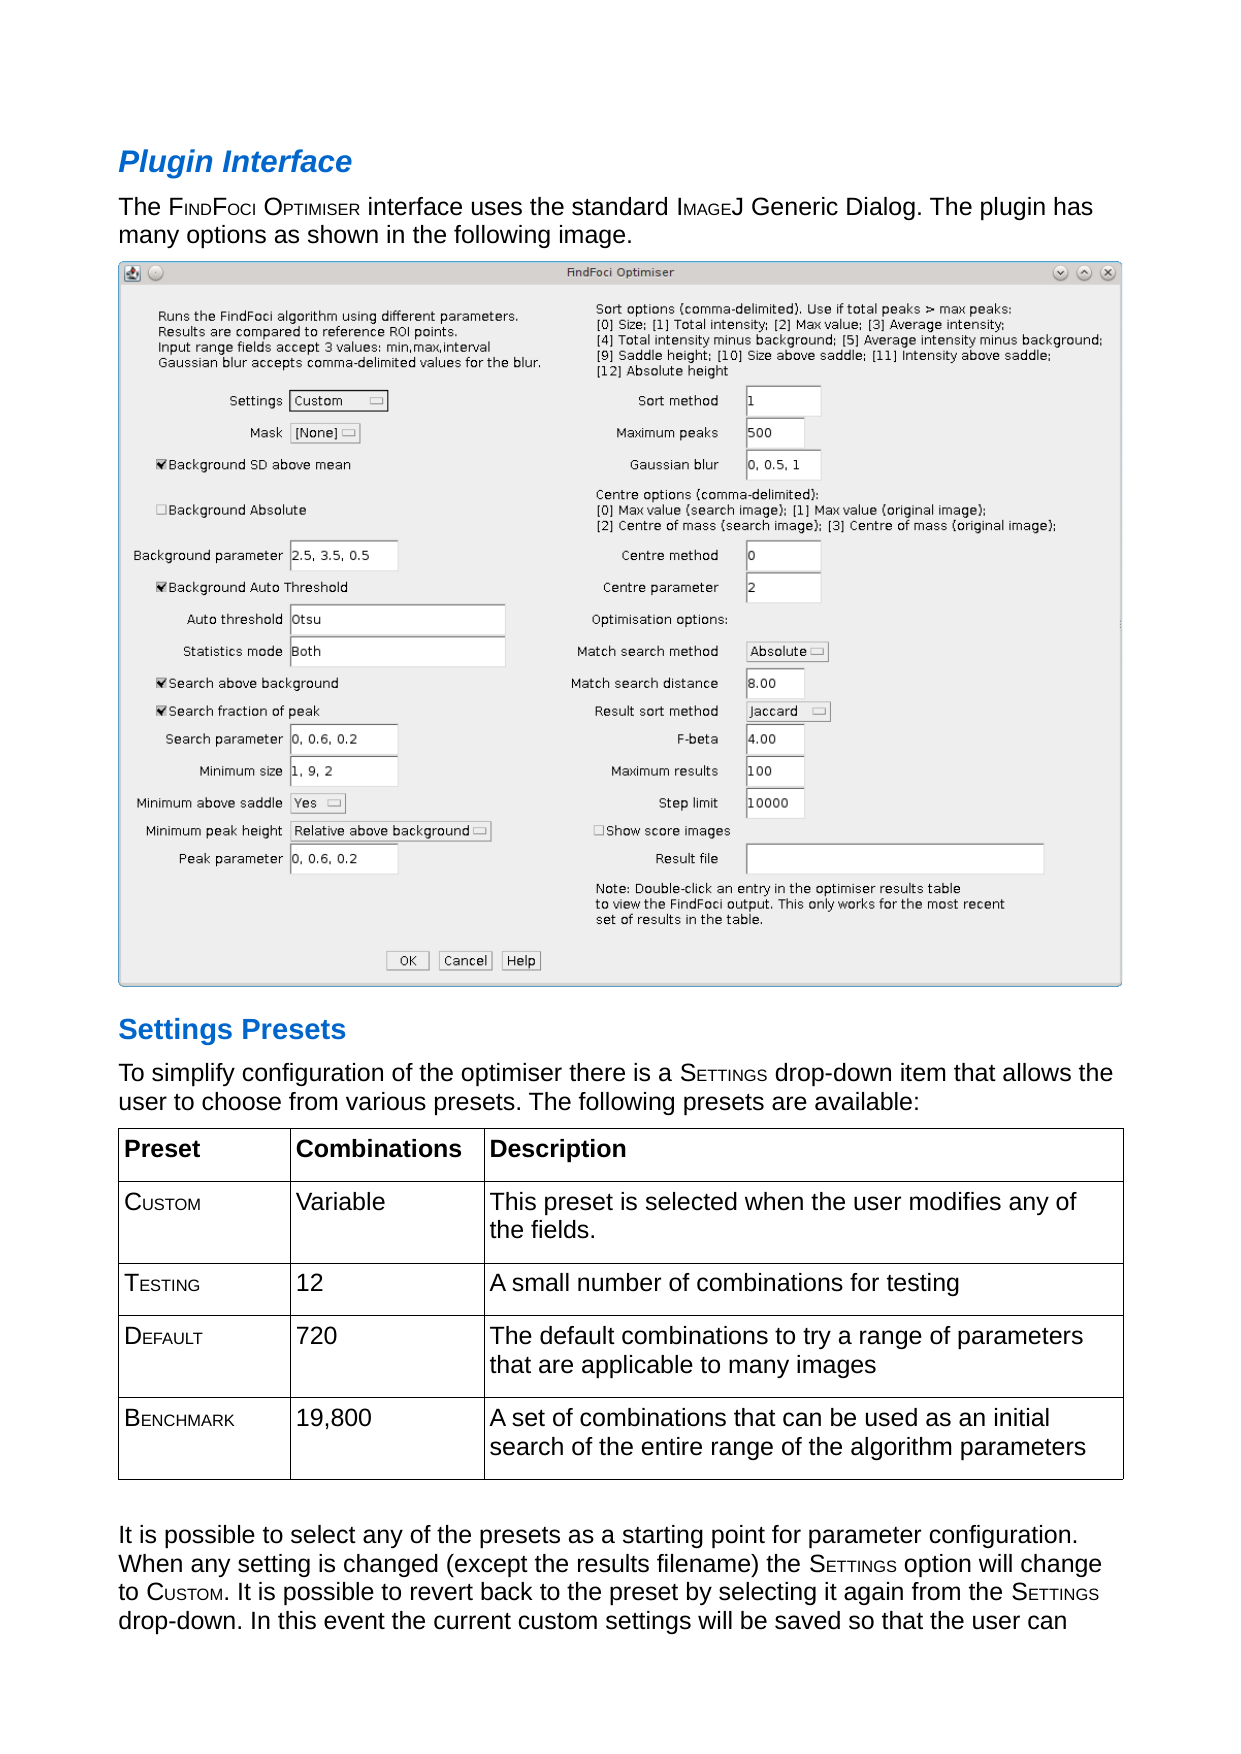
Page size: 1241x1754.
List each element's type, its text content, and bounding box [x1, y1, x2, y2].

table_cell 12 [291, 1264, 484, 1315]
table_header Description [485, 1129, 1123, 1181]
table_cell A small number of combinations for testing [485, 1264, 1123, 1315]
table_cell A set of combinations that can be used as an initial search of the entire range of the algorithm parameters [485, 1398, 1123, 1478]
text It is possible to select any of the presets as a starting point for parameter configuration. When any setting is changed (except the results filename) the Settings option will change to Custom. It is possible to revert back to the preset by selecting it again from the Settings drop-down. In this event the current custom settings will be saved so that the user can [118, 1520, 1122, 1635]
table_cell Testing [119, 1264, 290, 1315]
text The FindFoci Optimiser interface uses the standard ImageJ Generic Dialog. The plugin has many options as shown in the following image. [118, 192, 1122, 249]
table_header Combinations [291, 1129, 484, 1181]
table_cell This preset is selected when the user modifies any of the fields. [485, 1182, 1123, 1262]
subtitle Settings Presets [118, 1012, 1122, 1046]
text To simplify configuration of the optimiser there is a Settings drop-down item that allows the user to choose from various presets. The following presets are available: [118, 1058, 1122, 1116]
table_cell 720 [291, 1316, 484, 1397]
table_cell Variable [291, 1182, 484, 1262]
picture [118, 261, 1123, 987]
table_cell Benchmark [119, 1398, 290, 1478]
subtitle Plugin Interface [118, 143, 1122, 179]
table_cell 19,800 [291, 1398, 484, 1478]
table_cell Custom [119, 1182, 290, 1262]
table_cell Default [119, 1316, 290, 1397]
table_header Preset [119, 1129, 290, 1181]
table_cell The default combinations to try a range of parameters that are applicable to many images [485, 1316, 1123, 1397]
